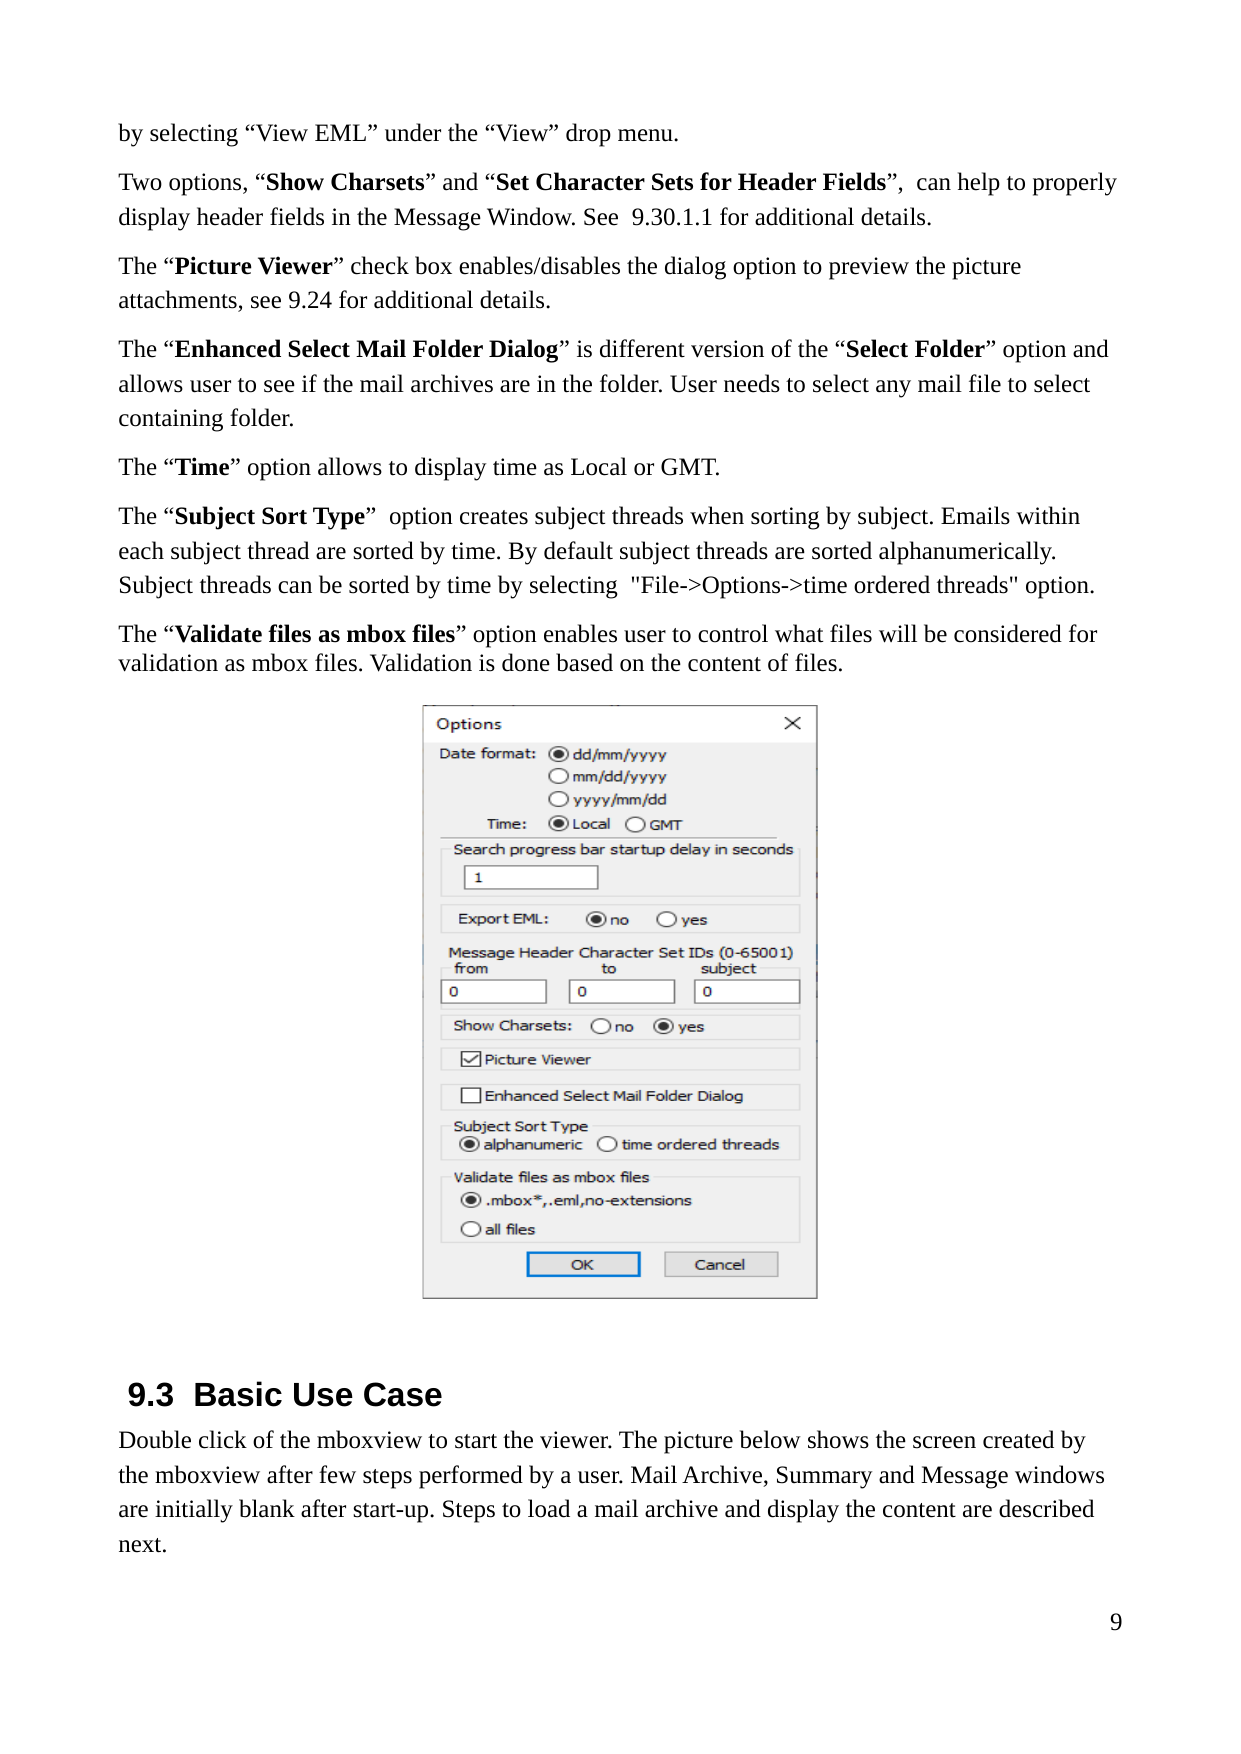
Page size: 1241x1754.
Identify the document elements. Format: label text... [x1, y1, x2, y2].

picture [422, 705, 818, 1299]
text Two options, “Show Charsets” and “Set Character Sets for Header Fields”, can help to properly display header fields in the Message Window. See 9.30.1.1 for additional details. [118, 167, 1122, 230]
subtitle Basic Use Case [118, 1374, 1122, 1413]
text Double click of the mboxview to start the viewer. The picture below shows the screen created by the mboxview after few steps performed by a user. Mail Archive, Summary and Message windows are initially blank after start-up. Steps to load a mail archive and display the content are described next. [118, 1426, 1122, 1558]
text The “Enhanced Select Mail Folder Dialog” is different version of the “Select Folder” option and allows user to see if the mail archives are in the folder. User needs to select any mail file to select containing folder. [118, 334, 1122, 432]
text The “Time” option allows to display time as Local or GMT. [118, 452, 1122, 481]
text The “Validate files as mbox files” option enables user to control what files will be considered for validation as mbox files. Validation is done based on the content of files. [118, 619, 1122, 677]
text by selecting “View EML” under the “View” drop menu. [118, 118, 1122, 147]
text The “Subject Sort Type” option creates subject threads when sorting by subject. Emails within each subject thread are sorted by time. By default subject threads are sorted alphanumerically. Subject threads can be sorted by time by selecting "File->Options->time ordered threads" option. [118, 501, 1122, 599]
text The “Picture Viewer” check box enables/disables the dialog option to preview the picture attachments, see 9.24 for additional details. [118, 251, 1122, 314]
